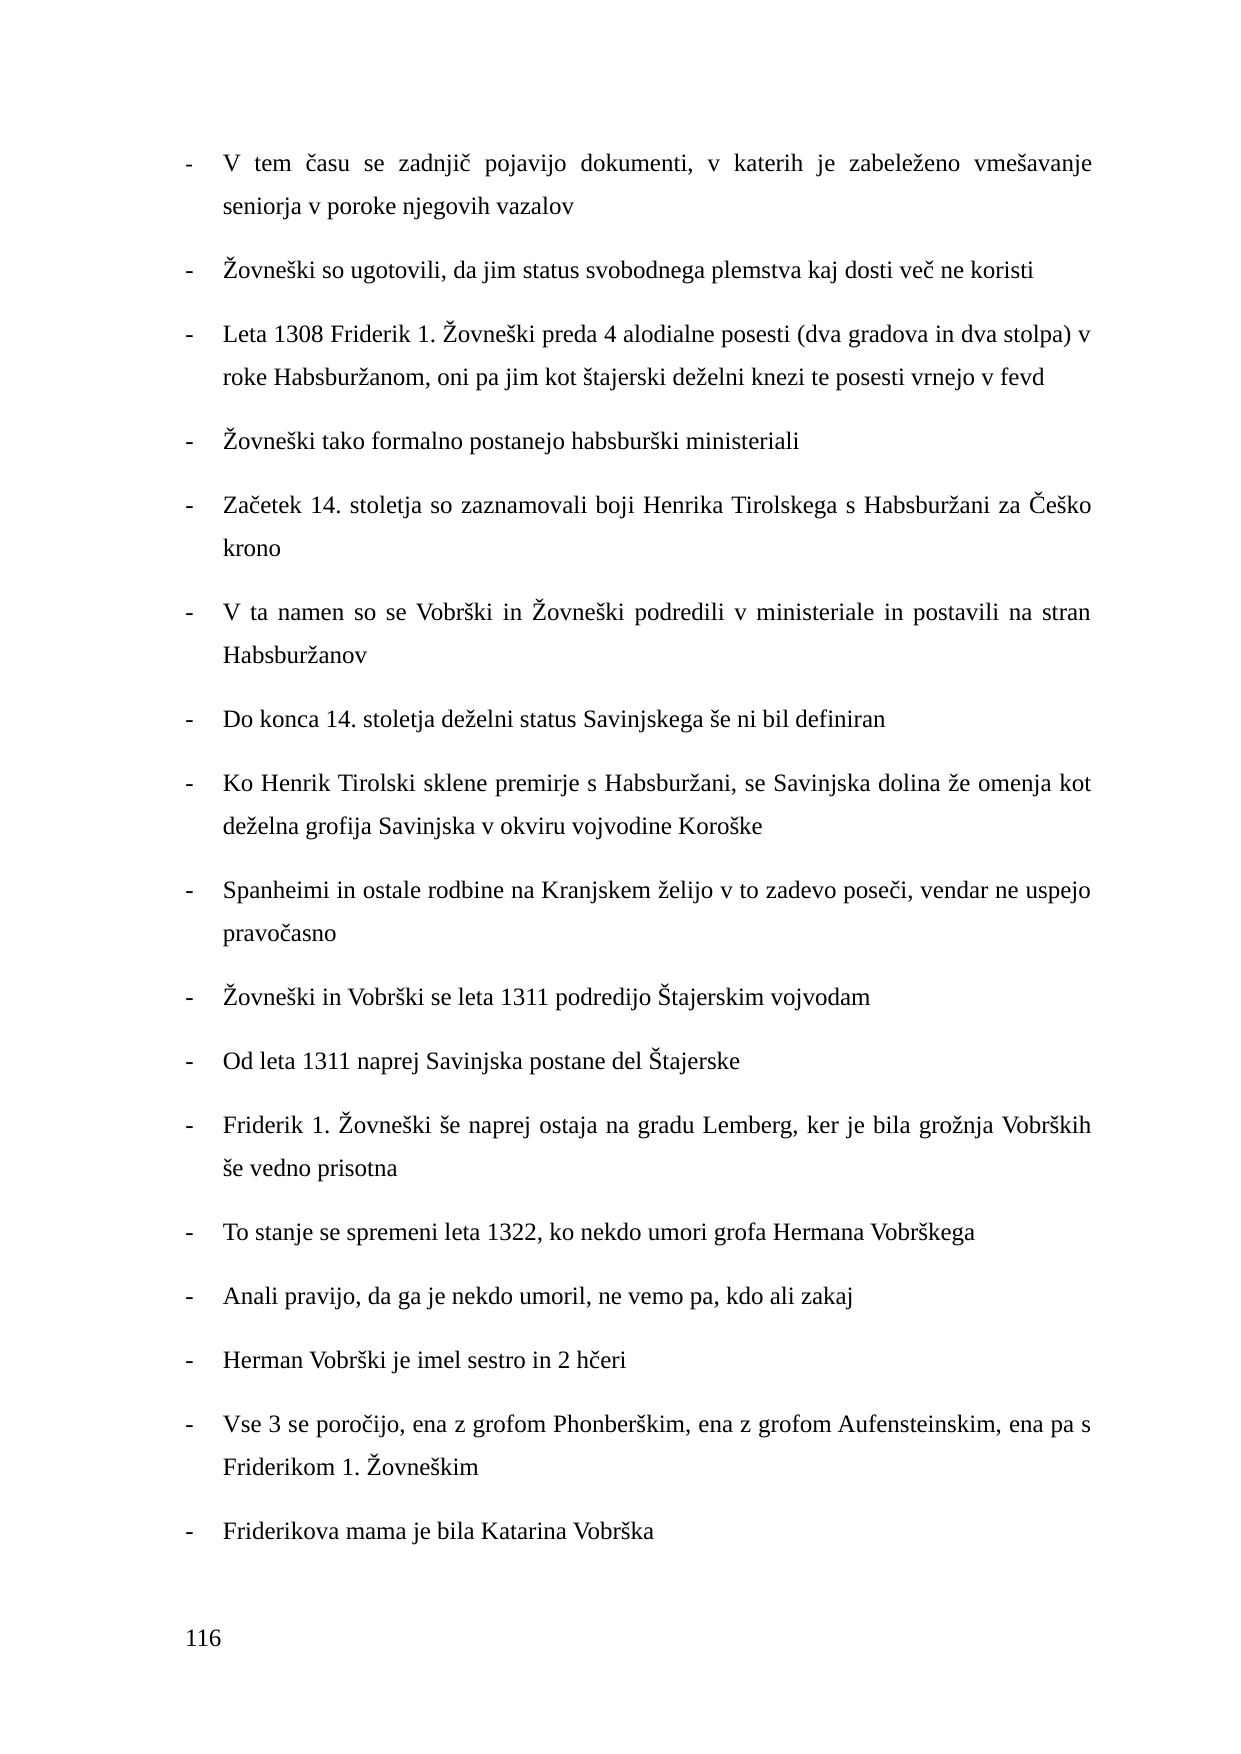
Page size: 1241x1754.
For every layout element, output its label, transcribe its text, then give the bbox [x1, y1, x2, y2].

list Friderikova mama je bila Katarina Vobrška [185, 1516, 1093, 1545]
list Leta 1308 Friderik 1. Žovneški preda 4 alodialne posesti (dva gradova in dva stolpa) v roke Habsburžanom, oni pa jim kot štajerski deželni knezi te posesti vrnejo v fevd [185, 319, 1093, 391]
list Ko Henrik Tirolski sklene premirje s Habsburžani, se Savinjska dolina že omenja kot deželna grofija Savinjska v okviru vojvodine Koroške [185, 768, 1093, 840]
list V tem času se zadnjič pojavijo dokumenti, v katerih je zabeleženo vmešavanje seniorja v poroke njegovih vazalov [185, 148, 1093, 219]
list Začetek 14. stoletja so zaznamovali boji Henrika Tirolskega s Habsburžani za Češko krono [185, 490, 1093, 562]
list Friderik 1. Žovneški še naprej ostaja na gradu Lemberg, ker je bila grožnja Vobrških še vedno prisotna [185, 1110, 1093, 1182]
list Spanheimi in ostale rodbine na Kranjskem želijo v to zadevo poseči, vendar ne uspejo pravočasno [185, 875, 1093, 947]
list Vse 3 se poročijo, ena z grofom Phonberškim, ena z grofom Aufensteinskim, ena pa s Friderikom 1. Žovneškim [185, 1409, 1093, 1481]
list Anali pravijo, da ga je nekdo umoril, ne vemo pa, kdo ali zakaj [185, 1281, 1093, 1310]
list Od leta 1311 naprej Savinjska postane del Štajerske [185, 1046, 1093, 1075]
list Žovneški in Vobrški se leta 1311 podredijo Štajerskim vojvodam [185, 982, 1093, 1011]
list To stanje se spremeni leta 1322, ko nekdo umori grofa Hermana Vobrškega [185, 1217, 1093, 1246]
list Do konca 14. stoletja deželni status Savinjskega še ni bil definiran [185, 704, 1093, 733]
list Žovneški tako formalno postanejo habsburški ministeriali [185, 426, 1093, 454]
list Herman Vobrški je imel sestro in 2 hčeri [185, 1345, 1093, 1374]
list V ta namen so se Vobrški in Žovneški podredili v ministeriale in postavili na stran Habsburžanov [185, 597, 1093, 669]
list Žovneški so ugotovili, da jim status svobodnega plemstva kaj dosti več ne koristi [185, 255, 1093, 283]
